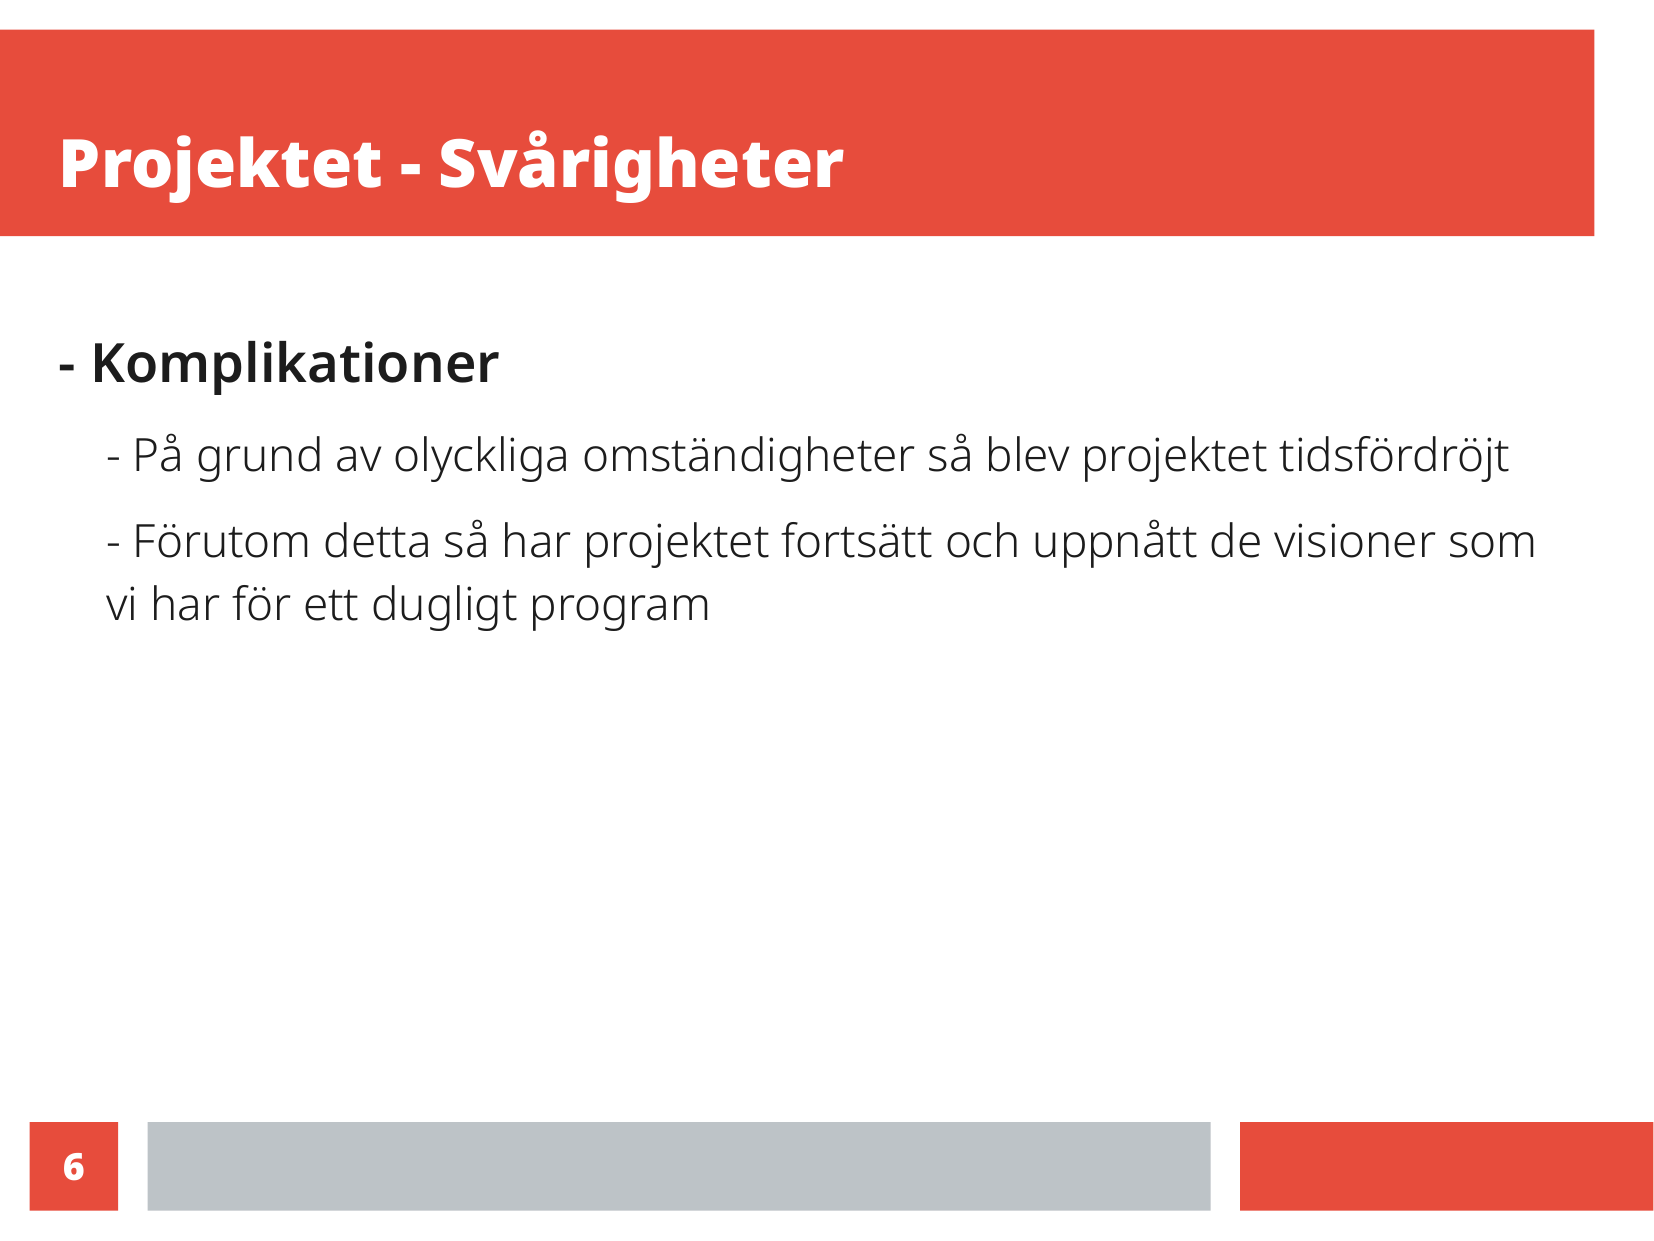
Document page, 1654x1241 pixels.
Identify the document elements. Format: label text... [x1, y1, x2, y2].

list - Komplikationer - På grund av olyckliga omständigheter så blev projektet tidsfördröjt - Förutom detta så har projektet fortsätt och uppnått de visioner som vi har för ett dugligt program [59, 324, 1565, 1093]
title Projektet - Svårigheter [59, 59, 1595, 207]
